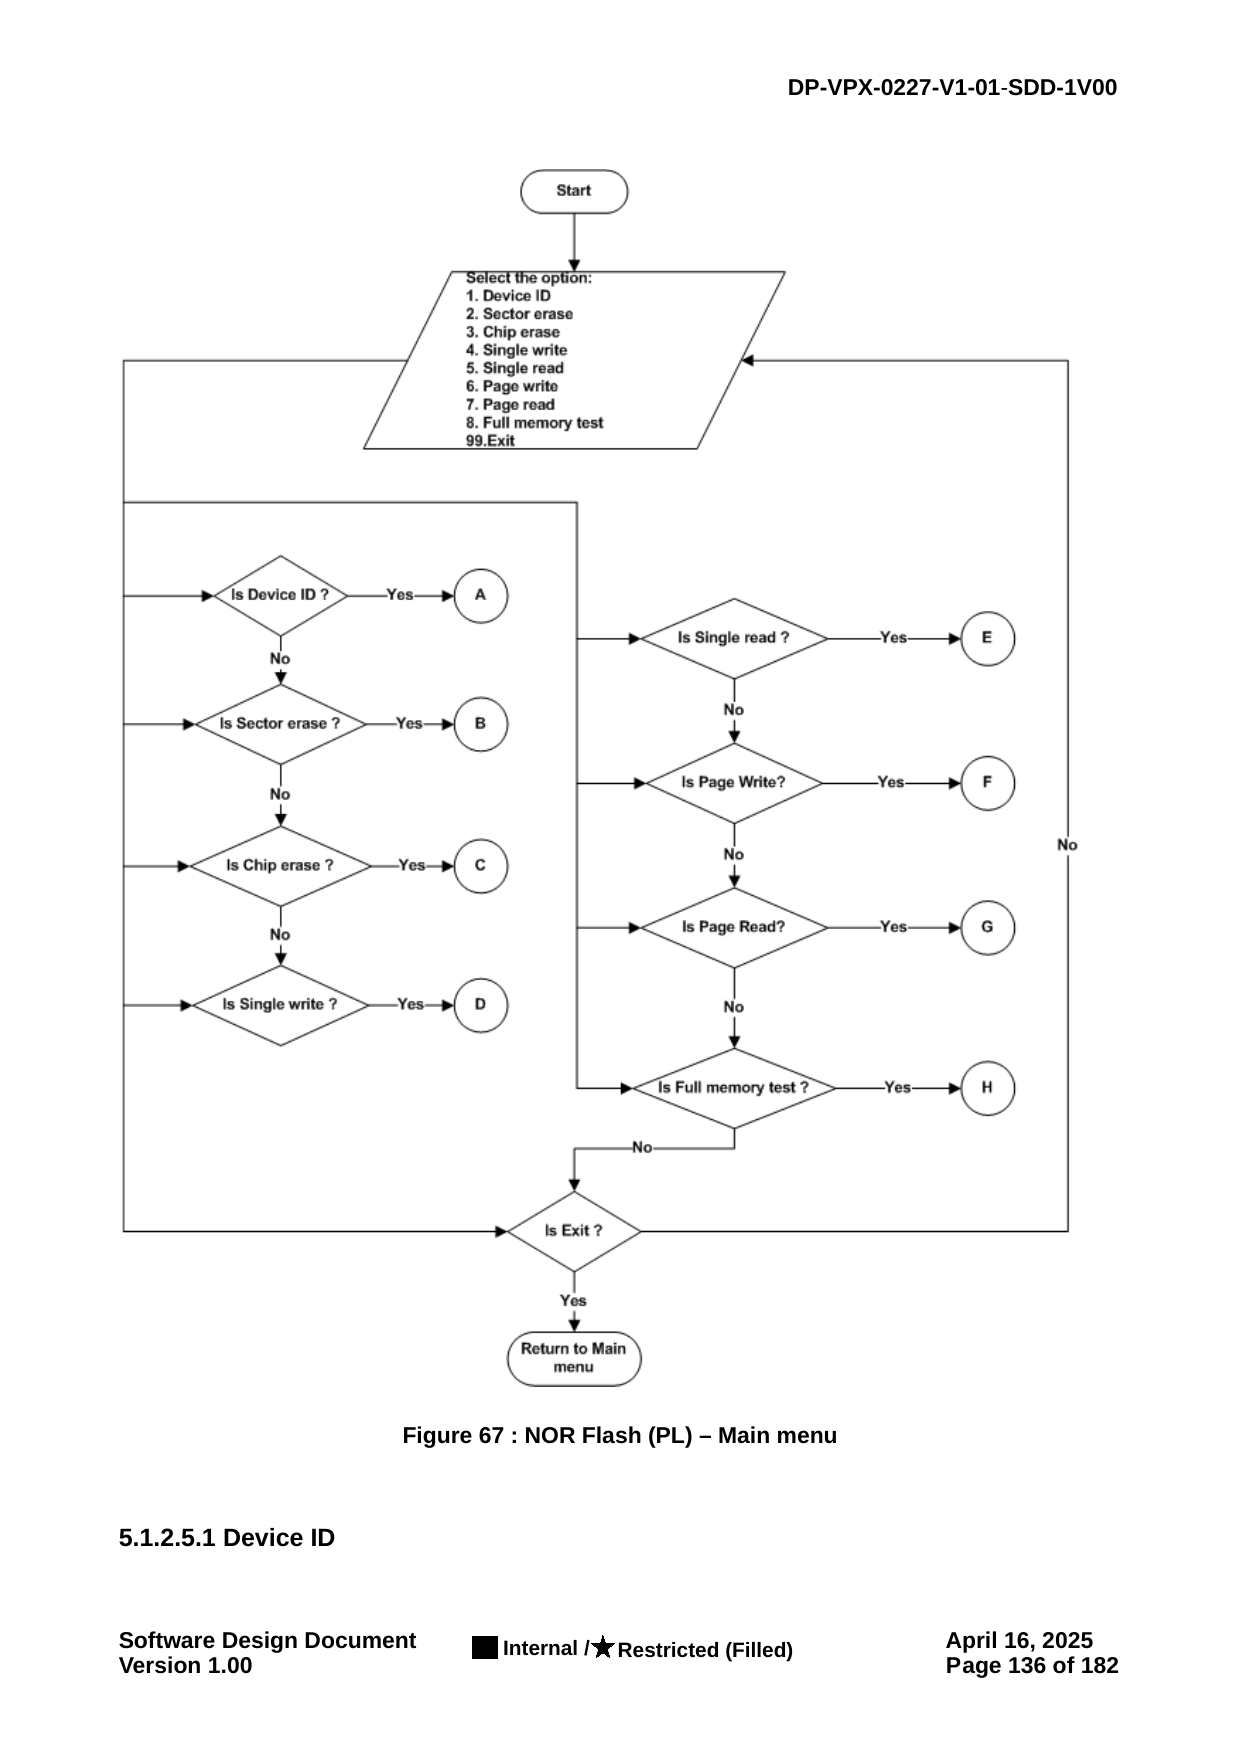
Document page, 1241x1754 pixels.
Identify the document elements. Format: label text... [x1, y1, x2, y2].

picture [122, 169, 1079, 1387]
subtitle Device ID [118, 1523, 1122, 1552]
text Figure 67 : NOR Flash (PL) – Main menu [118, 1423, 1122, 1448]
